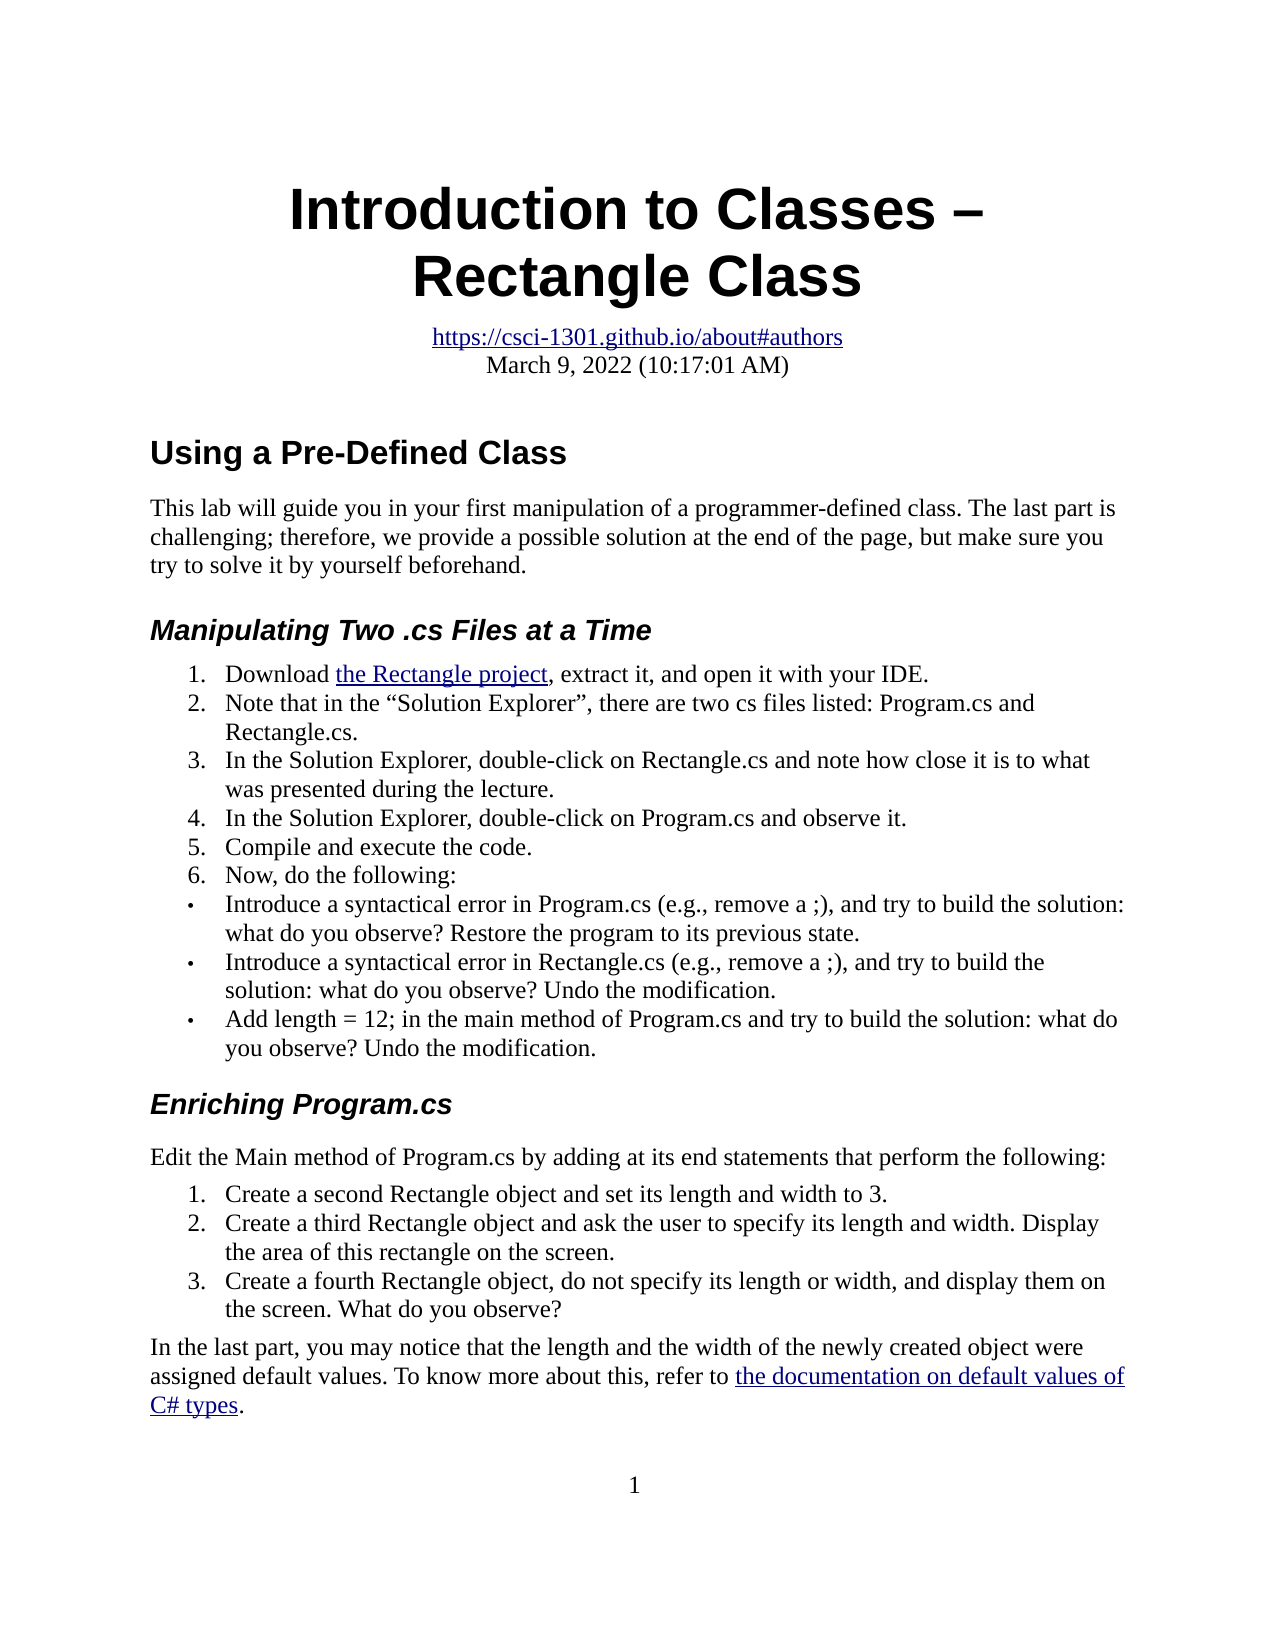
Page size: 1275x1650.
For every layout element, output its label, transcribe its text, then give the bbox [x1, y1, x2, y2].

list Create a third Rectangle object and ask the user to specify its length and width. Display the area of this rectangle on the screen. [187, 1208, 1125, 1266]
subtitle Enriching Program.cs [150, 1087, 1125, 1120]
list In the Solution Explorer, double-click on Rectangle.cs and note how close it is to what was presented during the lecture. [187, 746, 1125, 803]
subtitle Using a Pre-Defined Class [150, 433, 1125, 472]
list Create a second Rectangle object and set its length and width to 3. [187, 1179, 1125, 1208]
list Compile and execute the code. [187, 832, 1125, 861]
text In the last part, you may notice that the length and the width of the newly created object were assigned default values. To know more about this, refer to the documentation on default values of C# types. [150, 1332, 1125, 1418]
list Download the Rectangle project, extract it, and open it with your IDE. [187, 659, 1125, 688]
list Note that in the “Solution Explorer”, there are two cs files listed: Program.cs and Rectangle.cs. [187, 688, 1125, 746]
subtitle Manipulating Two .cs Files at a Time [150, 613, 1125, 647]
list Introduce a syntactical error in Rectangle.cs (e.g., remove a ;), and try to build the solution: what do you observe? Undo the modification. [187, 947, 1125, 1004]
list Create a fourth Rectangle object, do not specify its length or width, and display them on the screen. What do you observe? [187, 1266, 1125, 1323]
list Add length = 12; in the main method of Program.cs and try to build the solution: what do you observe? Undo the modification. [187, 1004, 1125, 1062]
title Introduction to Classes – Rectangle Class [150, 175, 1125, 309]
list Now, do the following: [187, 861, 1125, 889]
list Introduce a syntactical error in Program.cs (e.g., remove a ;), and try to build the solution: what do you observe? Restore the program to its previous state. [187, 889, 1125, 947]
list In the Solution Explorer, double-click on Program.cs and observe it. [187, 803, 1125, 832]
text This lab will guide you in your first manipulation of a programmer-defined class. The last part is challenging; therefore, we provide a possible solution at the end of the page, but make sure you try to solve it by yourself beforehand. [150, 493, 1125, 579]
text https://csci-1301.github.io/about#authors [150, 322, 1125, 350]
text March 9, 2022 (10:17:01 AM) [150, 350, 1125, 379]
text Edit the Main method of Program.cs by adding at its end statements that perform the following: [150, 1142, 1125, 1171]
